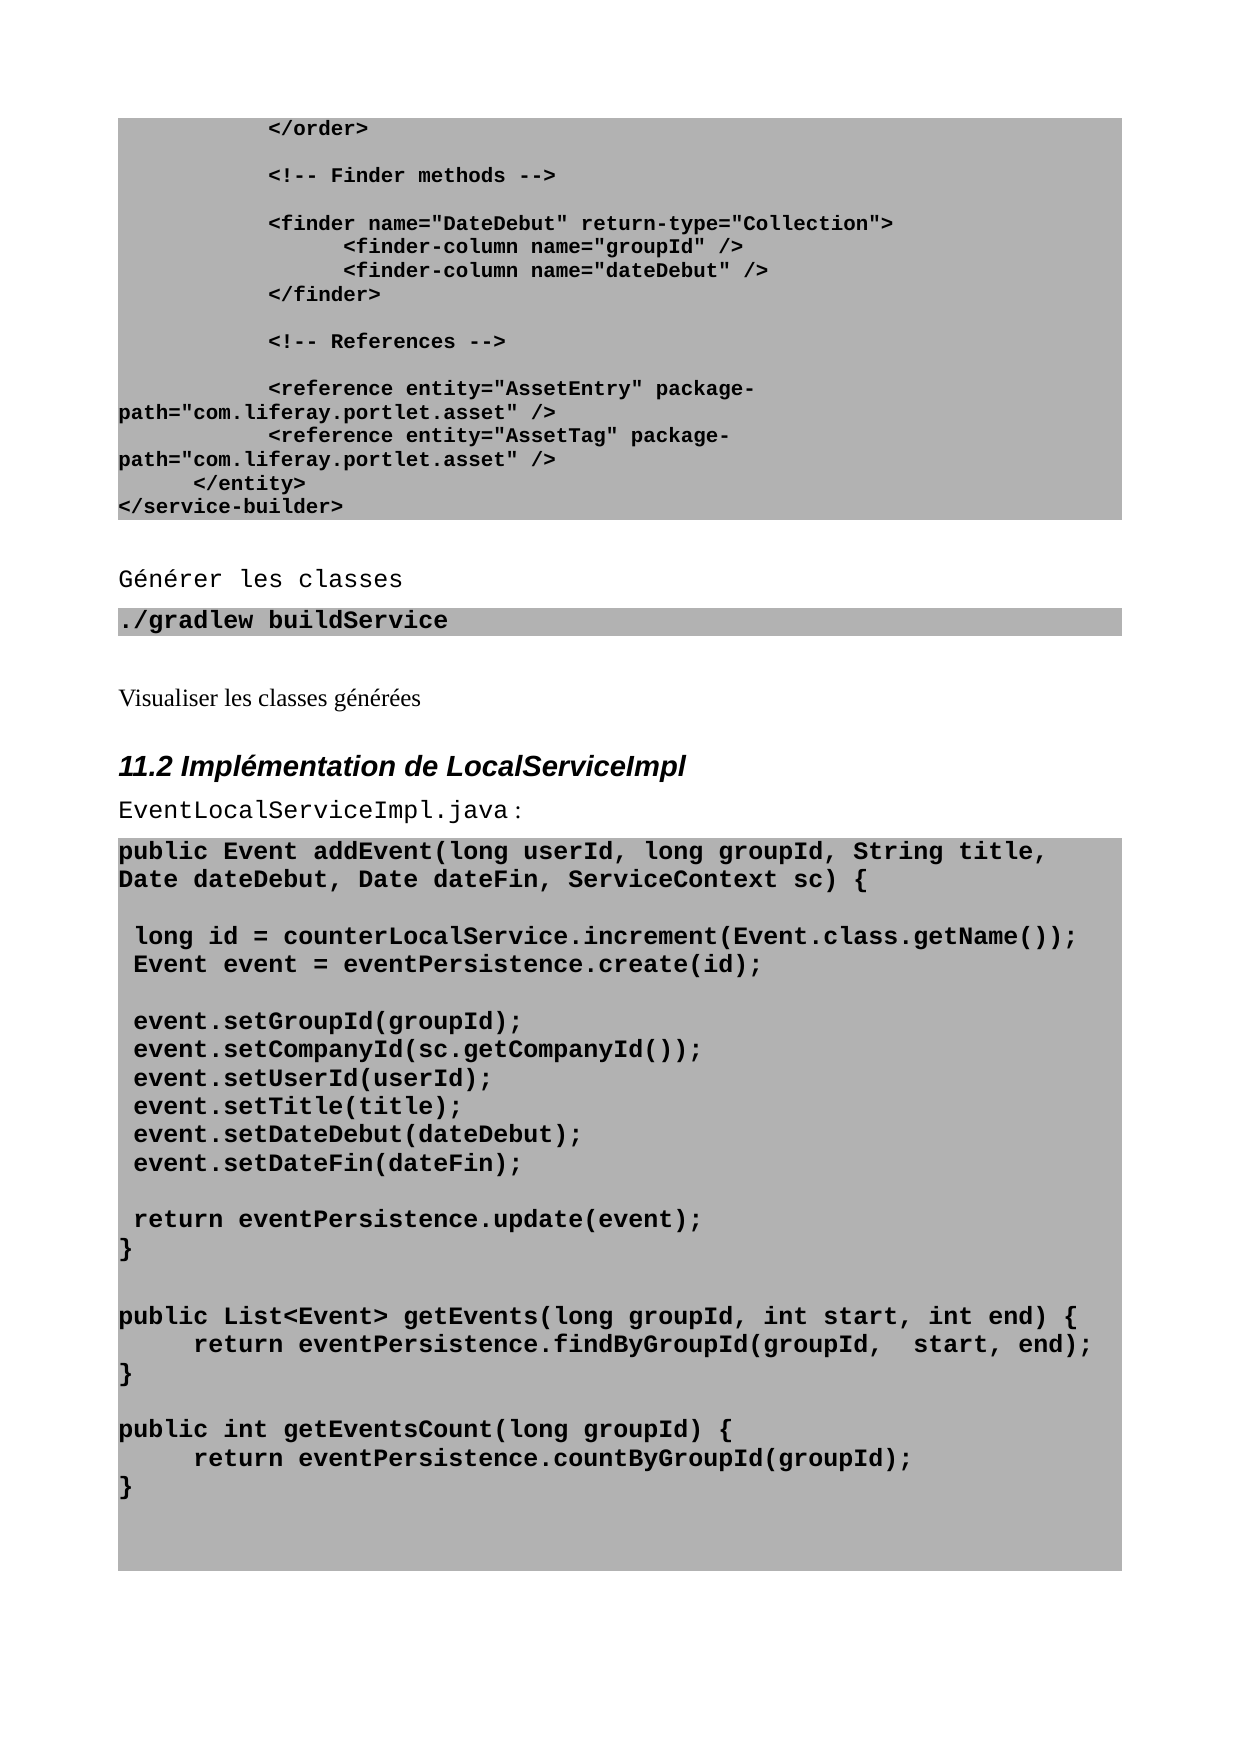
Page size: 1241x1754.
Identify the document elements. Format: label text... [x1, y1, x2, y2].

text ./gradlew buildService [118, 608, 1122, 636]
text </order> <!-- Finder methods --> <finder name="DateDebut" return-type="Collection"> <finder-column name="groupId" /> <finder-column name="dateDebut" /> </finder> <!-- References --> <reference entity="AssetEntry" package-path="com.liferay.portlet.asset" /> <reference entity="AssetTag" package-path="com.liferay.portlet.asset" /> </entity> </service-builder> [118, 118, 1122, 520]
text Visualiser les classes générées [118, 683, 1122, 712]
text public Event addEvent(long userId, long groupId, String title, Date dateDebut, Date dateFin, ServiceContext sc) { long id = counterLocalService.increment(Event.class.getName()); Event event = eventPersistence.create(id); event.setGroupId(groupId); event.setCompanyId(sc.getCompanyId()); event.setUserId(userId); event.setTitle(title); event.setDateDebut(dateDebut); event.setDateFin(dateFin); return eventPersistence.update(event); } [118, 838, 1122, 1263]
text public List<Event> getEvents(long groupId, int start, int end) { return eventPersistence.findByGroupId(groupId, start, end); } public int getEventsCount(long groupId) { return eventPersistence.countByGroupId(groupId); } [118, 1304, 1122, 1502]
text EventLocalServiceImpl.java : [118, 795, 1122, 826]
text Générer les classes [118, 567, 1122, 595]
subtitle 11.2 Implémentation de LocalServiceImpl [118, 749, 1122, 783]
